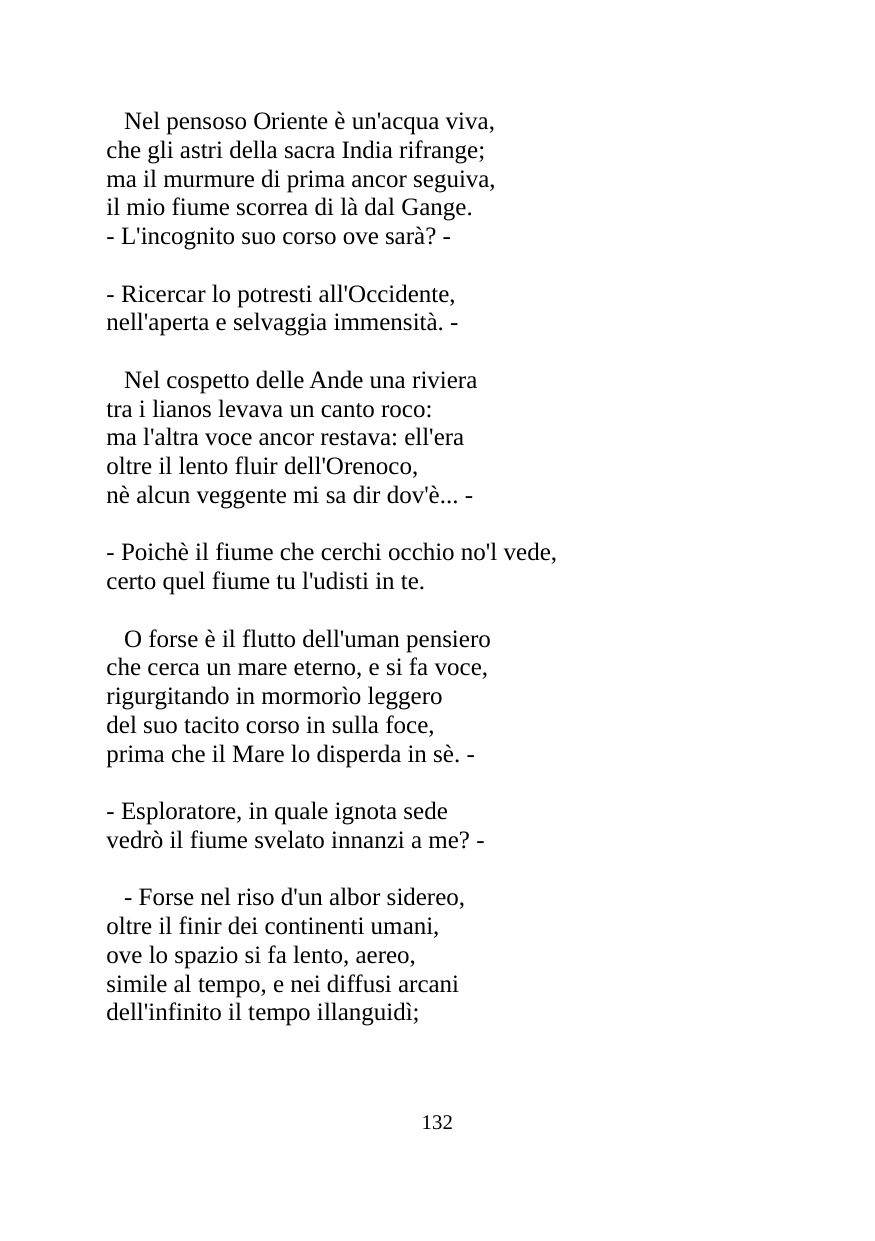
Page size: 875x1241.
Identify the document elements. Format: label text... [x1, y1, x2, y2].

text prima che il Mare lo disperda in sè. - [106, 739, 768, 767]
text - Ricercar lo potresti all'Occidente, [106, 279, 768, 307]
text nè alcun veggente mi sa dir dov'è... - [106, 480, 768, 509]
text che gli astri della sacra India rifrange; [106, 135, 768, 164]
text - Poichè il fiume che cerchi occhio no'l vede, [106, 537, 768, 566]
text tra i lianos levava un canto roco: [106, 394, 768, 422]
text ma il murmure di prima ancor seguiva, [106, 164, 768, 192]
text certo quel fiume tu l'udisti in te. [106, 566, 768, 595]
text vedrò il fiume svelato innanzi a me? - [106, 825, 768, 854]
text nell'aperta e selvaggia immensità. - [106, 307, 768, 336]
text dell'infinito il tempo illanguidì; [106, 997, 768, 1026]
text ma l'altra voce ancor restava: ell'era [106, 422, 768, 451]
text simile al tempo, e nei diffusi arcani [106, 969, 768, 997]
text oltre il finir dei continenti umani, [106, 911, 768, 940]
text - Esploratore, in quale ignota sede [106, 796, 768, 825]
text rigurgitando in mormorìo leggero [106, 681, 768, 710]
text che cerca un mare eterno, e si fa voce, [106, 652, 768, 681]
text del suo tacito corso in sulla foce, [106, 710, 768, 739]
text Nel pensoso Oriente è un'acqua viva, [106, 106, 768, 135]
text - Forse nel riso d'un albor sidereo, [106, 882, 768, 911]
text - L'incognito suo corso ove sarà? - [106, 221, 768, 250]
text ove lo spazio si fa lento, aereo, [106, 940, 768, 969]
text Nel cospetto delle Ande una riviera [106, 365, 768, 394]
text O forse è il flutto dell'uman pensiero [106, 624, 768, 652]
text il mio fiume scorrea di là dal Gange. [106, 192, 768, 221]
text oltre il lento fluir dell'Orenoco, [106, 451, 768, 480]
